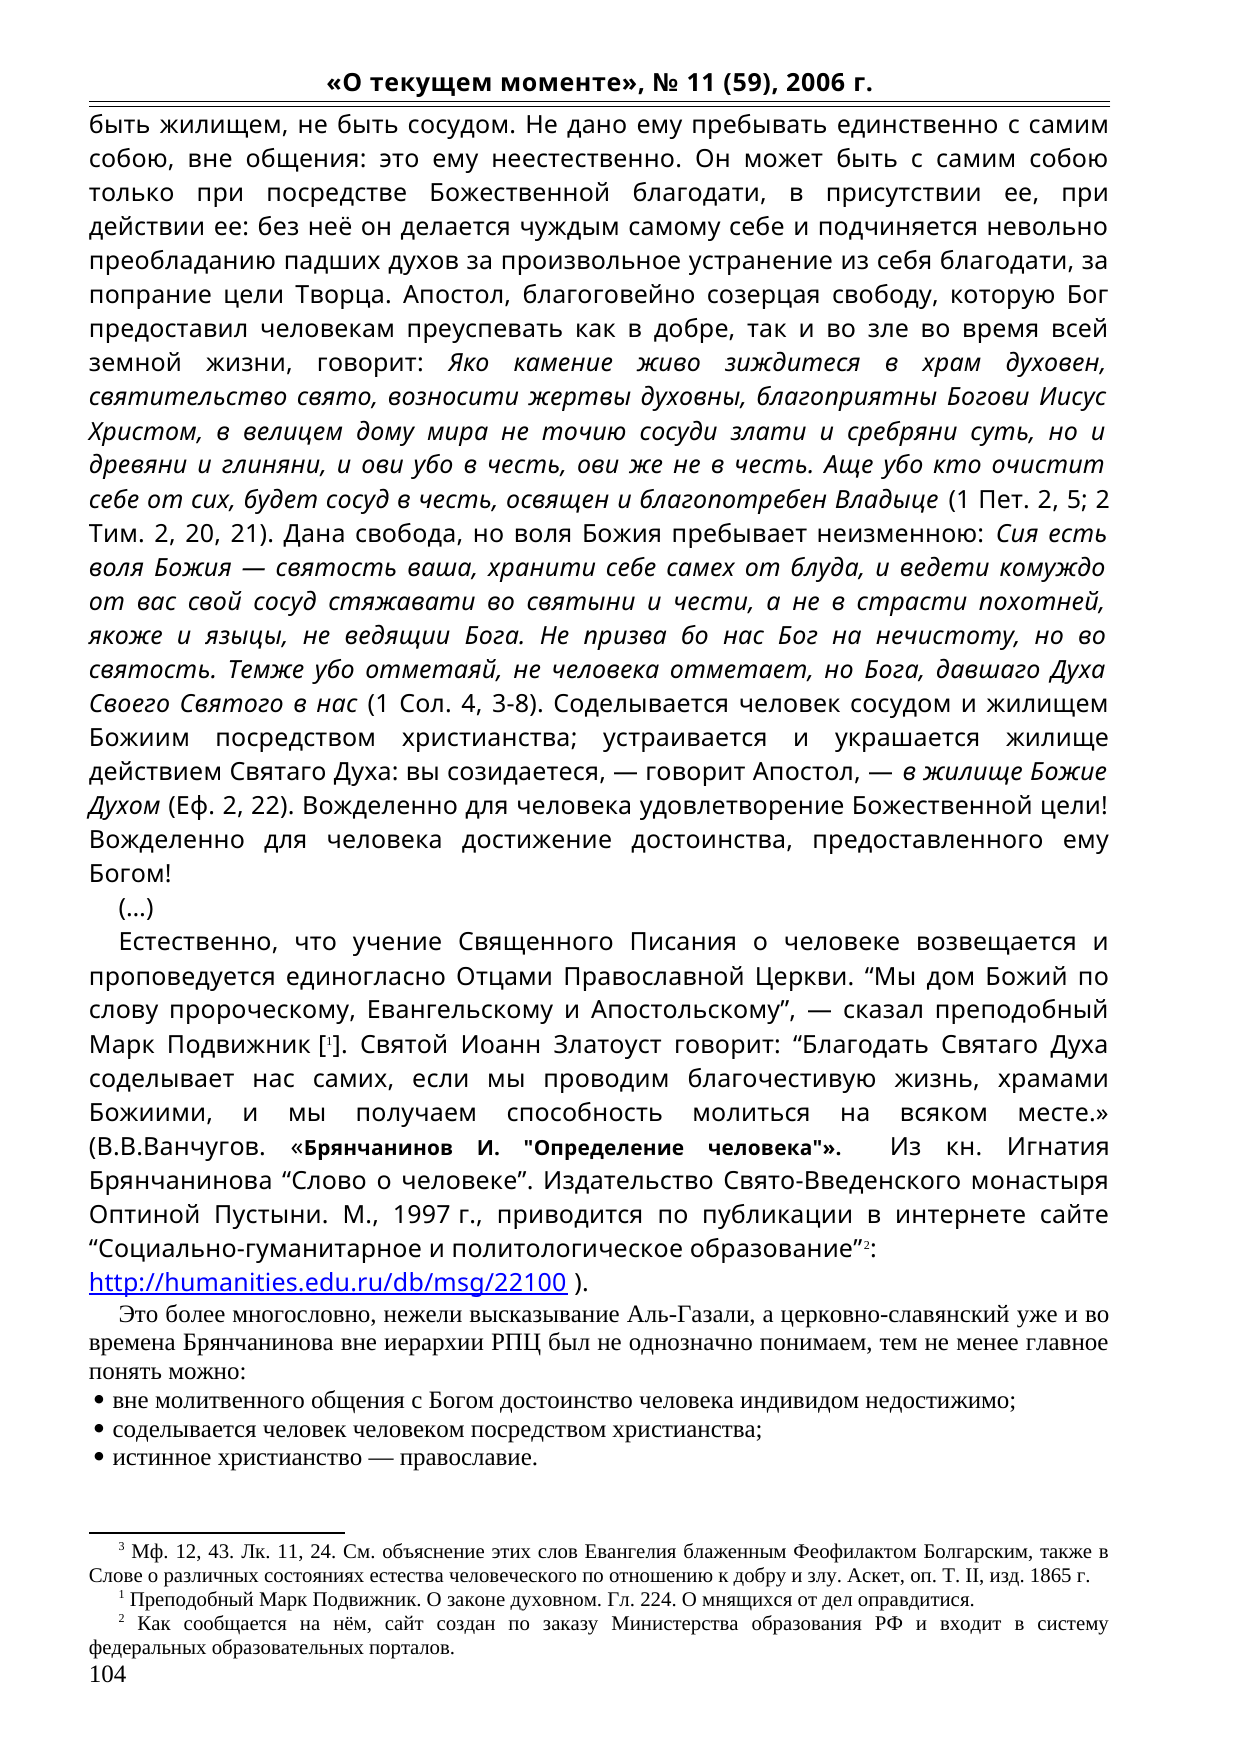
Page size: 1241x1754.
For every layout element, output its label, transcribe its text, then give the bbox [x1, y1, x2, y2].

text Преподобный Марк Подвижник. О законе духовном. Гл. 224. О мнящихся от дел оправдитися. [89, 1587, 1110, 1611]
list истинное христианство — православие. [94, 1442, 1110, 1471]
list вне молитвенного общения с Богом достоинство человека индивидом недостижимо; [94, 1385, 1110, 1414]
list соделывается человек человеком посредством христианства; [94, 1414, 1110, 1442]
text Естественно, что учение Священного Писания о человеке возвещается и проповедуется единогласно Отцами Православной Церкви. “Мы дом Божий по слову пророческому, Евангельскому и Апостольскому”, — сказал преподобный Марк Подвижник []. Святой Иоанн Златоуст говорит: “Благодать Святаго Духа соделывает нас самих, если мы проводим благочестивую жизнь, храмами Божиими, и мы получаем способность молиться на всяком месте.» (В.В.Ванчугов. «Брянчанинов И. "Определение человека"». Из кн. Игнатия Брянчанинова “Слово о человеке”. Издательство Свято-Введенского монастыря Оптиной Пустыни. М., 1997 г., приводится по публикации в интернете сайте “Социально-гуманитарное и политологическое образование”: [89, 924, 1110, 1265]
text http://humanities.edu.ru/db/msg/22100 ). [89, 1265, 1110, 1299]
text Мф. 12, 43. Лк. 11, 24. См. объяснение этих слов Евангелия блаженным Феофилактом Болгарским, также в Слове о различных состояниях естества человеческого по отношению к добру и злу. Аскет, оп. Т. II, изд. 1865 г. [89, 1539, 1110, 1587]
text Как сообщается на нём, сайт создан по заказу Министерства образования РФ и входит в систему федеральных образовательных порталов. [89, 1611, 1110, 1659]
text (…) [89, 890, 1110, 924]
text быть жилищем, не быть сосудом. Не дано ему пребывать единственно с самим собою, вне общения: это ему неестественно. Он может быть с самим собою только при посредстве Божественной благодати, в присутствии ее, при действии ее: без неё он делается чуждым самому себе и подчиняется невольно преобладанию падших духов за произвольное устранение из себя благодати, за попрание цели Творца. Апостол, благоговейно созерцая свободу, которую Бог предоставил человекам преуспевать как в добре, так и во зле во время всей земной жизни, говорит: Яко камение живо зиждитеся в храм духовен, святительство свято, возносити жертвы духовны, благоприятны Богови Иисус Христом, в велицем дому мира не точию сосуди злати и сребряни суть, но и древяни и глиняни, и ови убо в честь, ови же не в честь. Аще убо кто очистит себе от сих, будет сосуд в честь, освящен и благопотребен Владыце (1 Пет. 2, 5; 2 Тим. 2, 20, 21). Дана свобода, но воля Божия пребывает неизменною: Сия есть воля Божия — святость ваша, хранити себе самех от блуда, и ведети комуждо от вас свой сосуд стяжавати во святыни и чести, а не в страсти похотней, якоже и языцы, не ведящии Бога. Не призва бо нас Бог на нечистоту, но во святость. Темже убо отметаяй, не человека отметает, но Бога, давшаго Духа Своего Святого в нас (1 Сол. 4, 3-8). Соделывается человек сосудом и жилищем Божиим посредством христианства; устраивается и украшается жилище действием Святаго Духа: вы созидаетеся, — говорит Апостол, — в жилище Божие Духом (Еф. 2, 22). Вожделенно для человека удовлетворение Божественной цели! Вожделенно для человека достижение достоинства, предоставленного ему Богом! [89, 107, 1110, 890]
text Это более многословно, нежели высказывание Аль-Газали, а церковно-славянский уже и во времена Брянчанинова вне иерархии РПЦ был не однозначно понимаем, тем не менее главное понять можно: [89, 1299, 1110, 1385]
